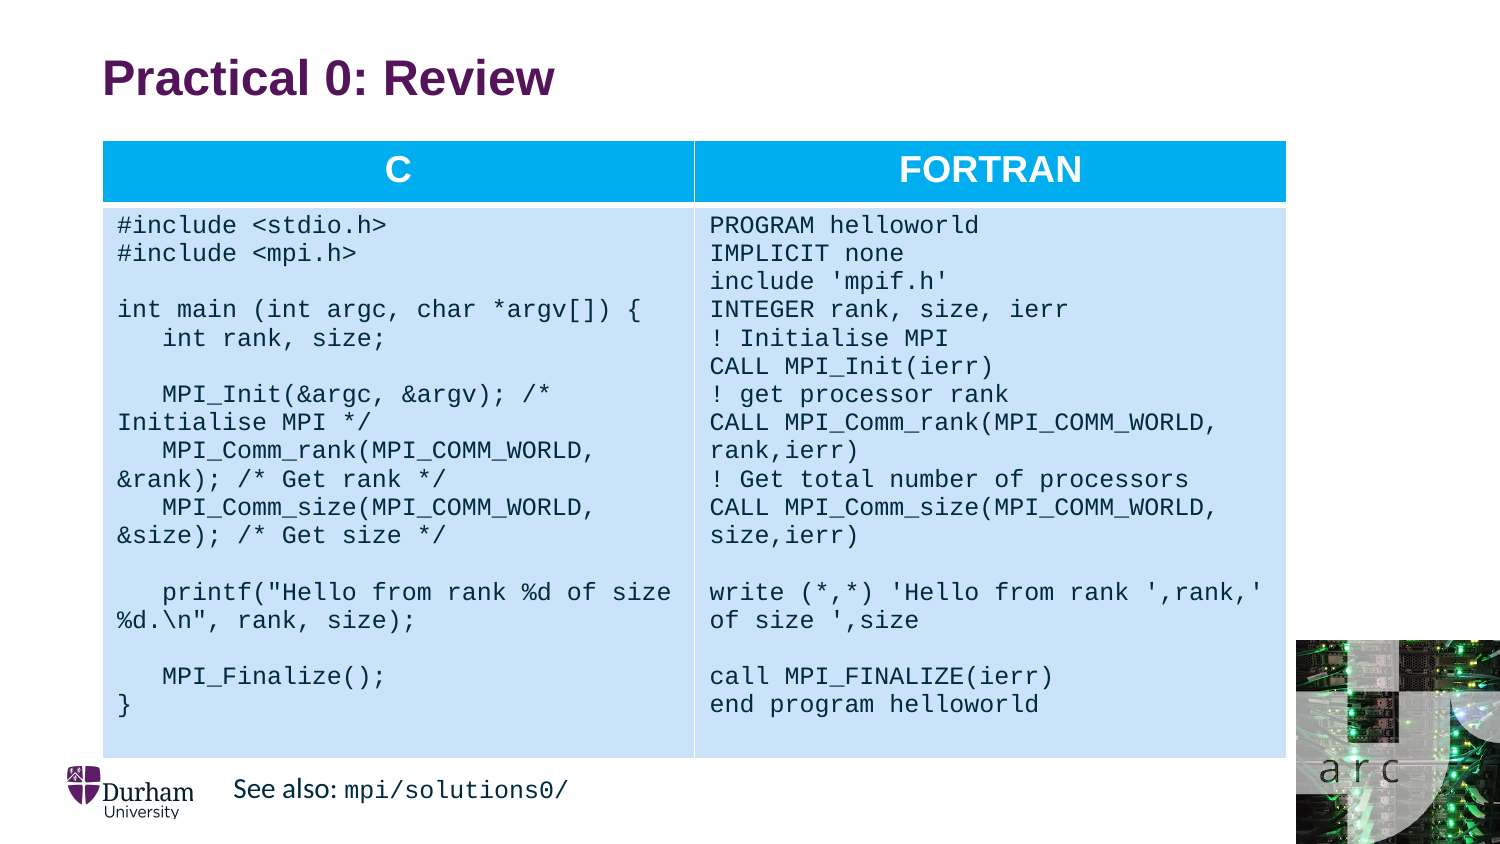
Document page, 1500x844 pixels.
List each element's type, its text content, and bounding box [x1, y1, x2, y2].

picture [1296, 640, 1500, 844]
picture [67, 766, 193, 819]
table_cell PROGRAM helloworld IMPLICIT none include 'mpif.h' INTEGER rank, size, ierr ! Initialise MPI CALL MPI_Init(ierr) ! get processor rank CALL MPI_Comm_rank(MPI_COMM_WORLD, rank,ierr) ! Get total number of processors CALL MPI_Comm_size(MPI_COMM_WORLD, size,ierr) write (*,*) 'Hello from rank ',rank,' of size ',size call MPI_FINALIZE(ierr) end program helloworld [695, 208, 1286, 758]
table_header FORTRAN [695, 141, 1286, 202]
text_box See also: mpi/solutions0/ [218, 762, 1146, 813]
table_cell #include <stdio.h> #include <mpi.h> int main (int argc, char *argv[]) { int rank, size; MPI_Init(&argc, &argv); /* Initialise MPI */ MPI_Comm_rank(MPI_COMM_WORLD, &rank); /* Get rank */ MPI_Comm_size(MPI_COMM_WORLD, &size); /* Get size */ printf("Hello from rank %d of size %d.\n", rank, size); MPI_Finalize(); } [103, 208, 694, 758]
title Practical 0: Review [101, 45, 1399, 187]
table_header C [103, 141, 694, 202]
